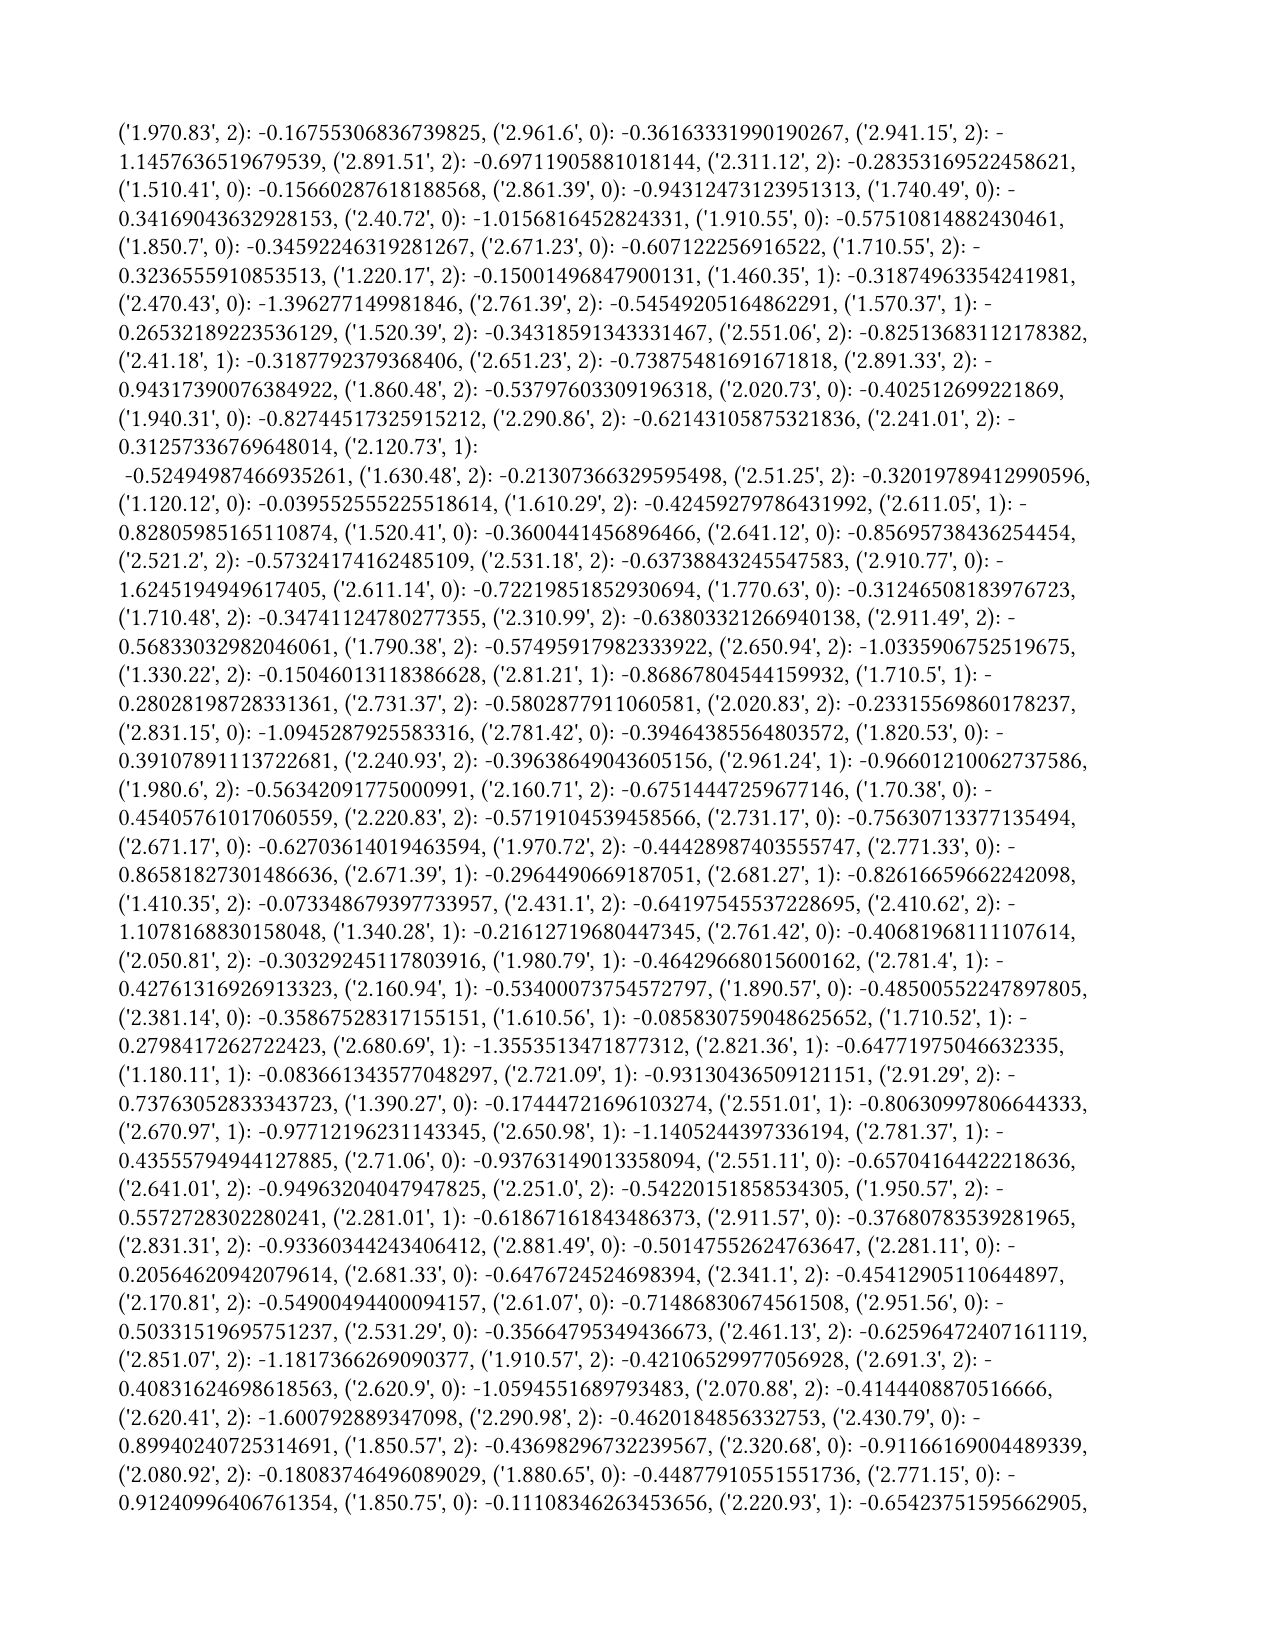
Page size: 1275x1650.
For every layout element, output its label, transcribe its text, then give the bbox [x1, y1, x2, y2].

text -0.52494987466935261, ('1.630.48', 2): -0.21307366329595498, ('2.51.25', 2): -0.32019789412990596, ('1.120.12', 0): -0.039552555225518614, ('1.610.29', 2): -0.42459279786431992, ('2.611.05', 1): -0.82805985165110874, ('1.520.41', 0): -0.3600441456896466, ('2.641.12', 0): -0.85695738436254454, ('2.521.2', 2): -0.57324174162485109, ('2.531.18', 2): -0.63738843245547583, ('2.910.77', 0): -1.6245194949617405, ('2.611.14', 0): -0.72219851852930694, ('1.770.63', 0): -0.31246508183976723, ('1.710.48', 2): -0.34741124780277355, ('2.310.99', 2): -0.63803321266940138, ('2.911.49', 2): -0.56833032982046061, ('1.790.38', 2): -0.57495917982333922, ('2.650.94', 2): -1.0335906752519675, ('1.330.22', 2): -0.15046013118386628, ('2.81.21', 1): -0.86867804544159932, ('1.710.5', 1): -0.28028198728331361, ('2.731.37', 2): -0.5802877911060581, ('2.020.83', 2): -0.23315569860178237, ('2.831.15', 0): -1.0945287925583316, ('2.781.42', 0): -0.39464385564803572, ('1.820.53', 0): -0.39107891113722681, ('2.240.93', 2): -0.39638649043605156, ('2.961.24', 1): -0.96601210062737586, ('1.980.6', 2): -0.56342091775000991, ('2.160.71', 2): -0.67514447259677146, ('1.70.38', 0): -0.45405761017060559, ('2.220.83', 2): -0.5719104539458566, ('2.731.17', 0): -0.75630713377135494, ('2.671.17', 0): -0.62703614019463594, ('1.970.72', 2): -0.44428987403555747, ('2.771.33', 0): -0.86581827301486636, ('2.671.39', 1): -0.2964490669187051, ('2.681.27', 1): -0.82616659662242098, ('1.410.35', 2): -0.073348679397733957, ('2.431.1', 2): -0.64197545537228695, ('2.410.62', 2): -1.1078168830158048, ('1.340.28', 1): -0.21612719680447345, ('2.761.42', 0): -0.40681968111107614, ('2.050.81', 2): -0.30329245117803916, ('1.980.79', 1): -0.46429668015600162, ('2.781.4', 1): -0.42761316926913323, ('2.160.94', 1): -0.53400073754572797, ('1.890.57', 0): -0.48500552247897805, ('2.381.14', 0): -0.35867528317155151, ('1.610.56', 1): -0.085830759048625652, ('1.710.52', 1): -0.2798417262722423, ('2.680.69', 1): -1.3553513471877312, ('2.821.36', 1): -0.64771975046632335, ('1.180.11', 1): -0.083661343577048297, ('2.721.09', 1): -0.93130436509121151, ('2.91.29', 2): -0.73763052833343723, ('1.390.27', 0): -0.17444721696103274, ('2.551.01', 1): -0.80630997806644333, ('2.670.97', 1): -0.97712196231143345, ('2.650.98', 1): -1.1405244397336194, ('2.781.37', 1): -0.43555794944127885, ('2.71.06', 0): -0.93763149013358094, ('2.551.11', 0): -0.65704164422218636, ('2.641.01', 2): -0.94963204047947825, ('2.251.0', 2): -0.54220151858534305, ('1.950.57', 2): -0.5572728302280241, ('2.281.01', 1): -0.61867161843486373, ('2.911.57', 0): -0.37680783539281965, ('2.831.31', 2): -0.93360344243406412, ('2.881.49', 0): -0.50147552624763647, ('2.281.11', 0): -0.20564620942079614, ('2.681.33', 0): -0.6476724524698394, ('2.341.1', 2): -0.45412905110644897, ('2.170.81', 2): -0.54900494400094157, ('2.61.07', 0): -0.71486830674561508, ('2.951.56', 0): -0.50331519695751237, ('2.531.29', 0): -0.35664795349436673, ('2.461.13', 2): -0.62596472407161119, ('2.851.07', 2): -1.1817366269090377, ('1.910.57', 2): -0.42106529977056928, ('2.691.3', 2): -0.40831624698618563, ('2.620.9', 0): -1.0594551689793483, ('2.070.88', 2): -0.4144408870516666, ('2.620.41', 2): -1.600792889347098, ('2.290.98', 2): -0.4620184856332753, ('2.430.79', 0): -0.89940240725314691, ('1.850.57', 2): -0.43698296732239567, ('2.320.68', 0): -0.91166169004489339, ('2.080.92', 2): -0.18083746496089029, ('1.880.65', 0): -0.44877910551551736, ('2.771.15', 0): -0.91240996406761354, ('1.850.75', 0): -0.11108346263453656, ('2.220.93', 1): -0.65423751595662905, [118, 461, 1157, 1517]
text ('1.970.83', 2): -0.16755306836739825, ('2.961.6', 0): -0.36163331990190267, ('2.941.15', 2): -1.1457636519679539, ('2.891.51', 2): -0.69711905881018144, ('2.311.12', 2): -0.28353169522458621, ('1.510.41', 0): -0.15660287618188568, ('2.861.39', 0): -0.94312473123951313, ('1.740.49', 0): -0.34169043632928153, ('2.40.72', 0): -1.0156816452824331, ('1.910.55', 0): -0.57510814882430461, ('1.850.7', 0): -0.34592246319281267, ('2.671.23', 0): -0.607122256916522, ('1.710.55', 2): -0.3236555910853513, ('1.220.17', 2): -0.15001496847900131, ('1.460.35', 1): -0.31874963354241981, ('2.470.43', 0): -1.396277149981846, ('2.761.39', 2): -0.54549205164862291, ('1.570.37', 1): -0.26532189223536129, ('1.520.39', 2): -0.34318591343331467, ('2.551.06', 2): -0.82513683112178382, ('2.41.18', 1): -0.3187792379368406, ('2.651.23', 2): -0.73875481691671818, ('2.891.33', 2): -0.94317390076384922, ('1.860.48', 2): -0.53797603309196318, ('2.020.73', 0): -0.402512699221869, ('1.940.31', 0): -0.82744517325915212, ('2.290.86', 2): -0.62143105875321836, ('2.241.01', 2): -0.31257336769648014, ('2.120.73', 1): [118, 118, 1157, 461]
